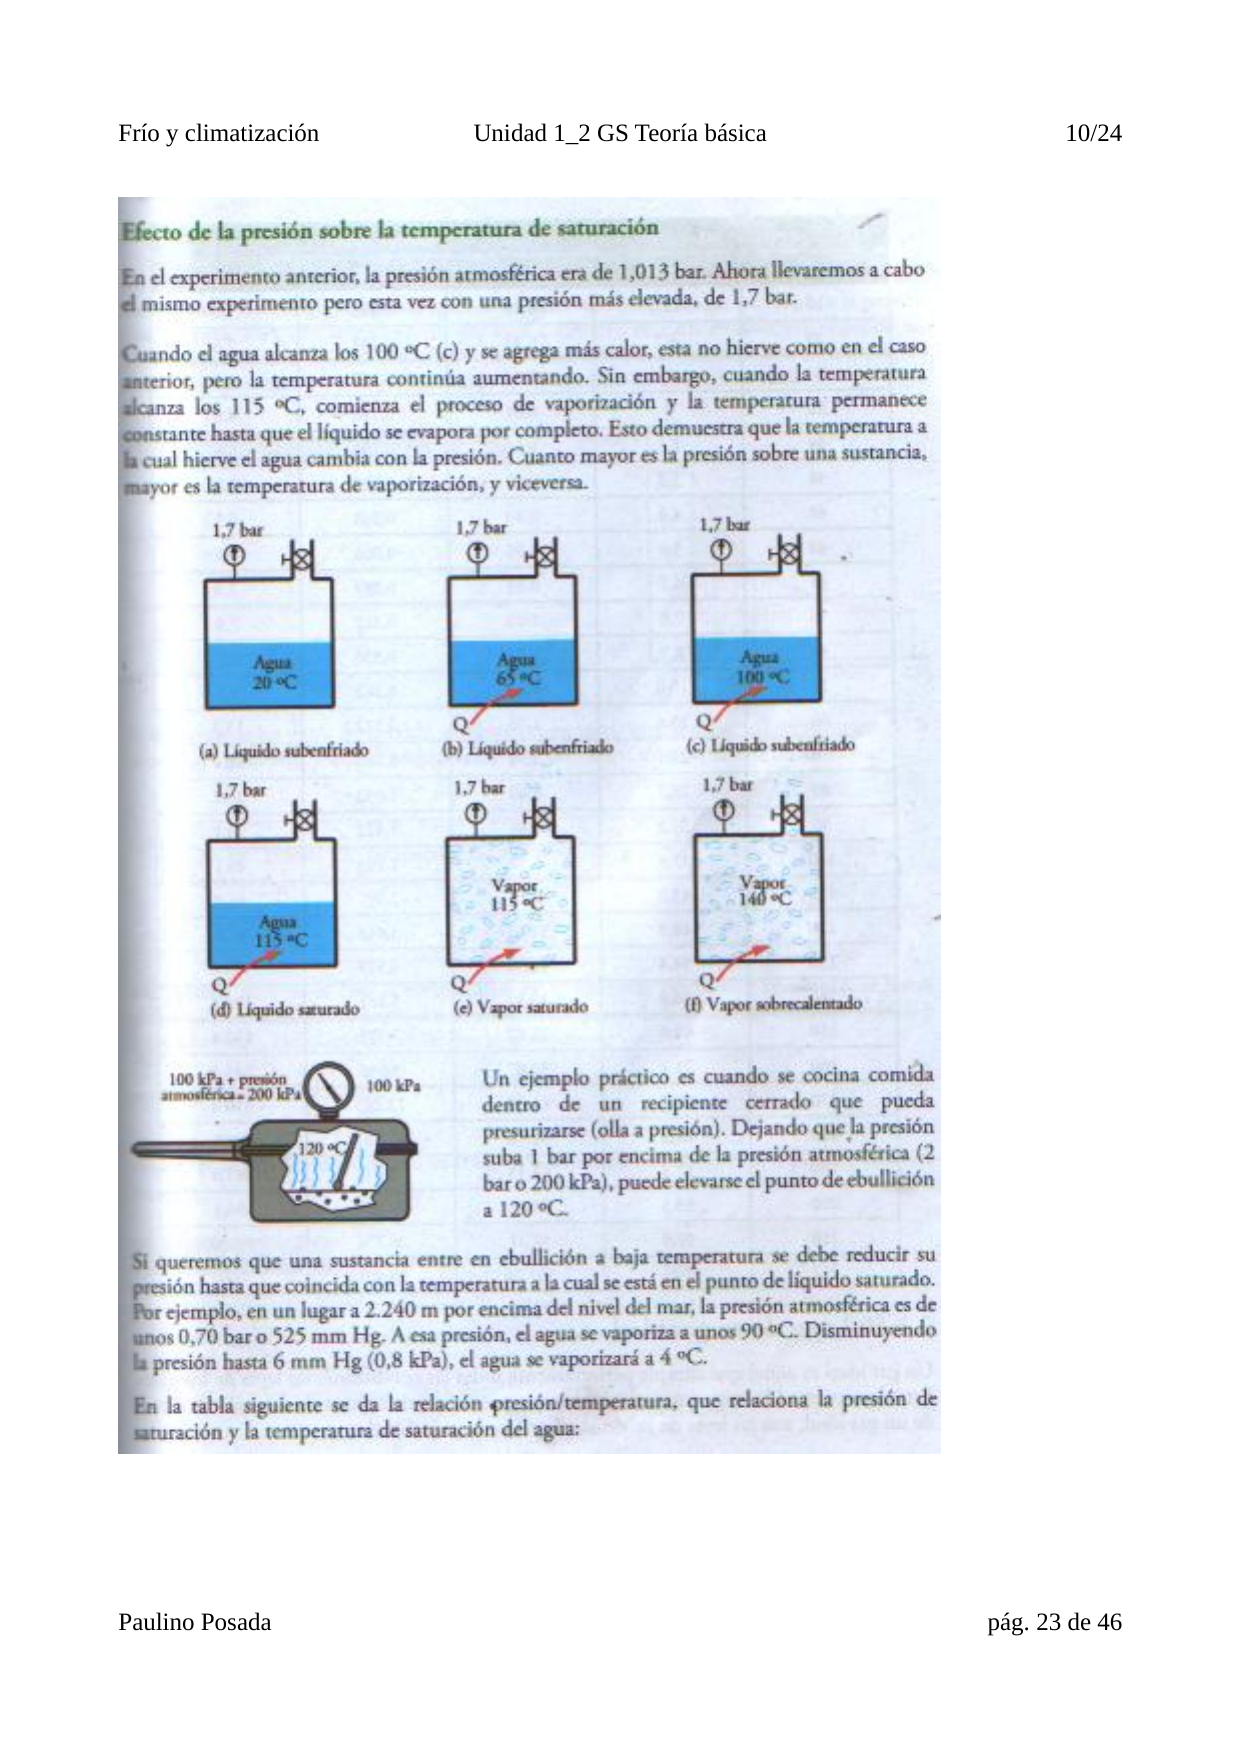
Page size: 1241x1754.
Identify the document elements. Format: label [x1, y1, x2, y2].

picture [118, 197, 941, 1454]
